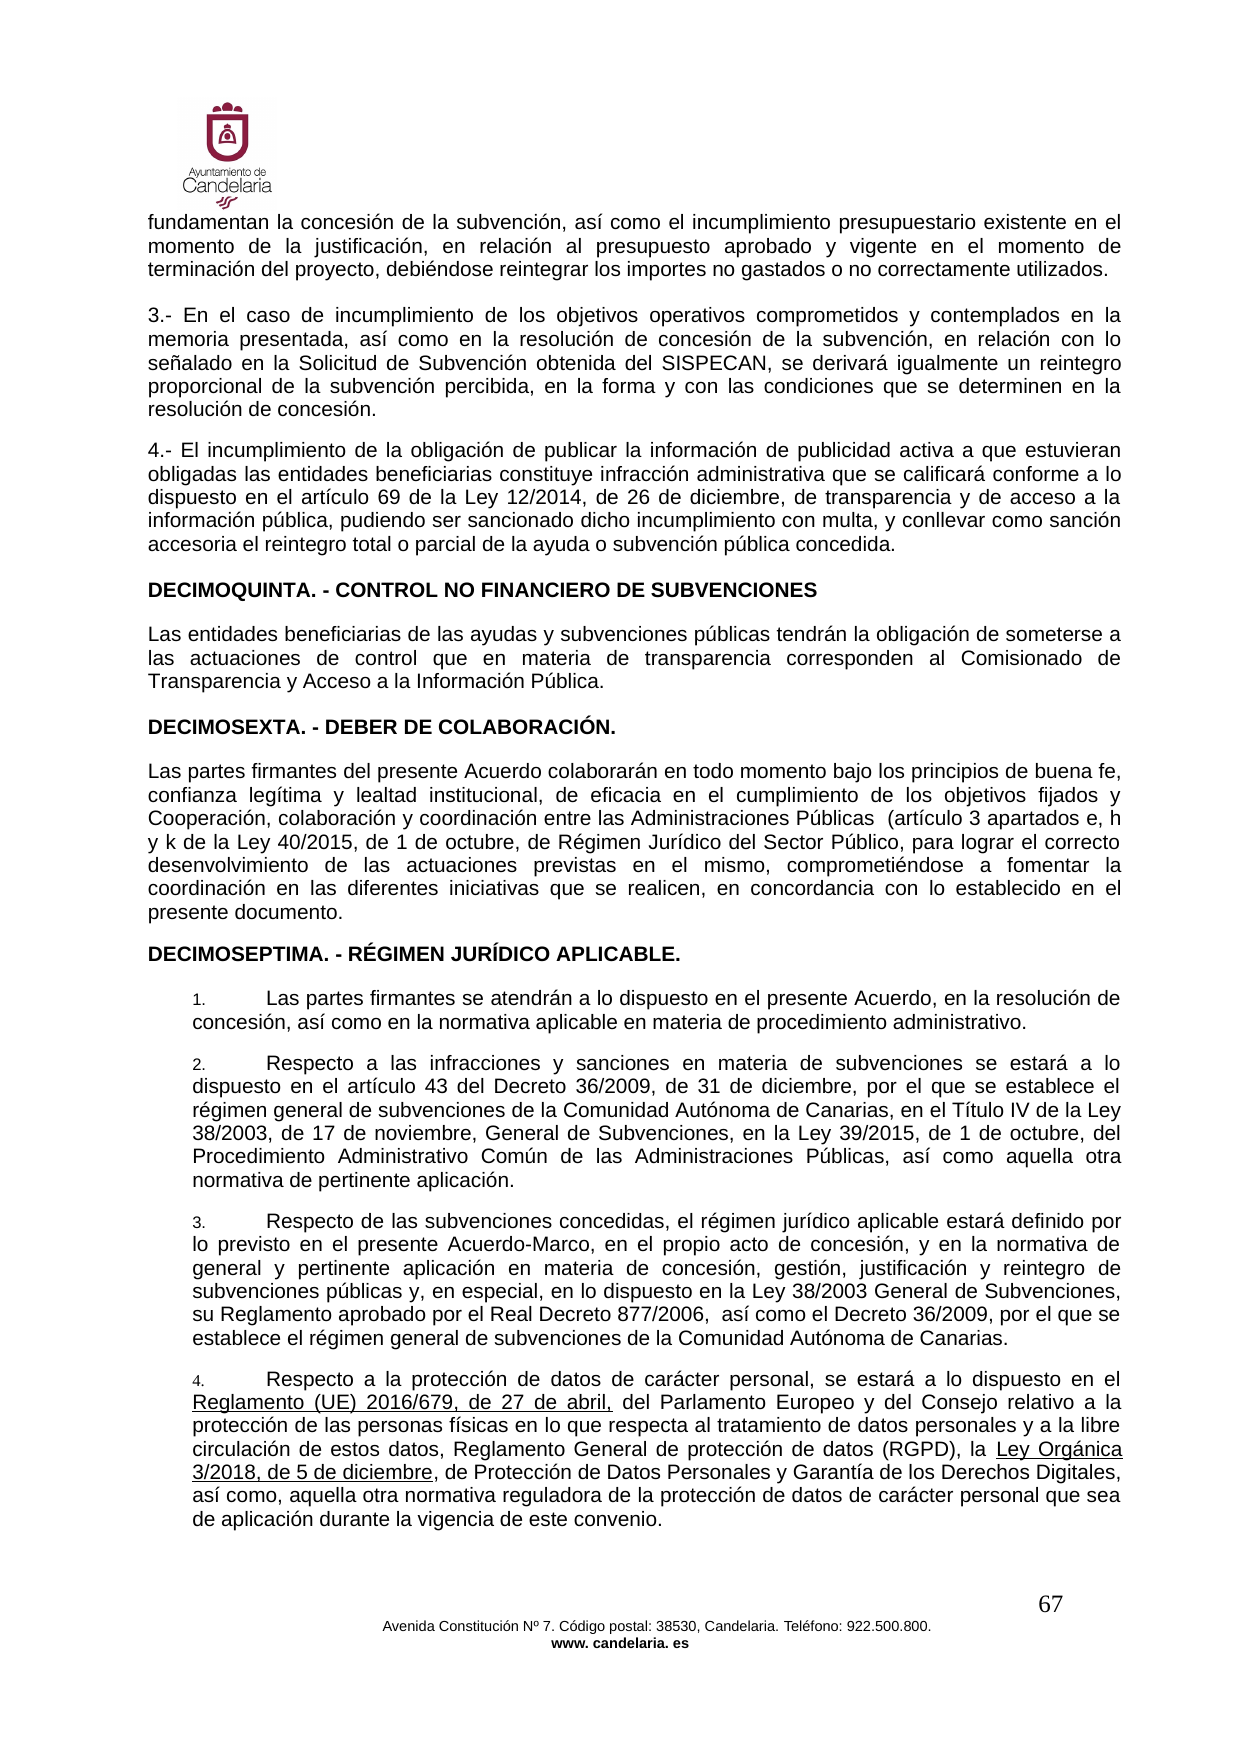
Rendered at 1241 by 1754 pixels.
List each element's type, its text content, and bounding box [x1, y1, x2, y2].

list Respecto de las subvenciones concedidas, el régimen jurídico aplicable estará definido por lo previsto en el presente Acuerdo-Marco, en el propio acto de concesión, y en la normativa de general y pertinente aplicación en materia de concesión, gestión, justificación y reintegro de subvenciones públicas y, en especial, en lo dispuesto en la Ley 38/2003 General de Subvenciones, su Reglamento aprobado por el Real Decreto 877/2006, así como el Decreto 36/2009, por el que se establece el régimen general de subvenciones de la Comunidad Autónoma de Canarias. [192, 1209, 1122, 1349]
text 3.- En el caso de incumplimiento de los objetivos operativos comprometidos y contemplados en la memoria presentada, así como en la resolución de concesión de la subvención, en relación con lo señalado en la Solicitud de Subvención obtenida del SISPECAN, se derivará igualmente un reintegro proporcional de la subvención percibida, en la forma y con las condiciones que se determinen en la resolución de concesión. [148, 304, 1123, 421]
text 4.- El incumplimiento de la obligación de publicar la información de publicidad activa a que estuvieran obligadas las entidades beneficiarias constituye infracción administrativa que se calificará conforme a lo dispuesto en el artículo 69 de la Ley 12/2014, de 26 de diciembre, de transparencia y de acceso a la información pública, pudiendo ser sancionado dicho incumplimiento con multa, y conllevar como sanción accesoria el reintegro total o parcial de la ayuda o subvención pública concedida. [148, 439, 1123, 556]
list Las partes firmantes se atendrán a lo dispuesto en el presente Acuerdo, en la resolución de concesión, así como en la normativa aplicable en materia de procedimiento administrativo. [192, 987, 1122, 1033]
text Las entidades beneficiarias de las ayudas y subvenciones públicas tendrán la obligación de someterse a las actuaciones de control que en materia de transparencia corresponden al Comisionado de Transparencia y Acceso a la Información Pública. [148, 623, 1123, 693]
text DECIMOSEPTIMA. - RÉGIMEN JURÍDICO APLICABLE. [148, 941, 1123, 965]
list Respecto a las infracciones y sanciones en materia de subvenciones se estará a lo dispuesto en el artículo 43 del Decreto 36/2009, de 31 de diciembre, por el que se establece el régimen general de subvenciones de la Comunidad Autónoma de Canarias, en el Título IV de la Ley 38/2003, de 17 de noviembre, General de Subvenciones, en la Ley 39/2015, de 1 de octubre, del Procedimiento Administrativo Común de las Administraciones Públicas, así como aquella otra normativa de pertinente aplicación. [192, 1052, 1122, 1191]
text DECIMOSEXTA. - DEBER DE COLABORACIÓN. [148, 715, 1123, 739]
text DECIMOQUINTA. - CONTROL NO FINANCIERO DE SUBVENCIONES [148, 577, 1123, 601]
list Respecto a la protección de datos de carácter personal, se estará a lo dispuesto en el Reglamento (UE) 2016/679, de 27 de abril, del Parlamento Europeo y del Consejo relativo a la protección de las personas físicas en lo que respecta al tratamiento de datos personales y a la libre circulación de estos datos, Reglamento General de protección de datos (RGPD), la Ley Orgánica 3/2018, de 5 de diciembre, de Protección de Datos Personales y Garantía de los Derechos Digitales, así como, aquella otra normativa reguladora de la protección de datos de carácter personal que sea de aplicación durante la vigencia de este convenio. [192, 1367, 1122, 1531]
text fundamentan la concesión de la subvención, así como el incumplimiento presupuestario existente en el momento de la justificación, en relación al presupuesto aprobado y vigente en el momento de terminación del proyecto, debiéndose reintegrar los importes no gastados o no correctamente utilizados. [148, 211, 1123, 281]
text Las partes firmantes del presente Acuerdo colaborarán en todo momento bajo los principios de buena fe, confianza legítima y lealtad institucional, de eficacia en el cumplimiento de los objetivos fijados y Cooperación, colaboración y coordinación entre las Administraciones Públicas (artículo 3 apartados e, h y k de la Ley 40/2015, de 1 de octubre, de Régimen Jurídico del Sector Público, para lograr el correcto desenvolvimiento de las actuaciones previstas en el mismo, comprometiéndose a fomentar la coordinación en las diferentes iniciativas que se realicen, en concordancia con lo establecido en el presente documento. [148, 760, 1123, 923]
